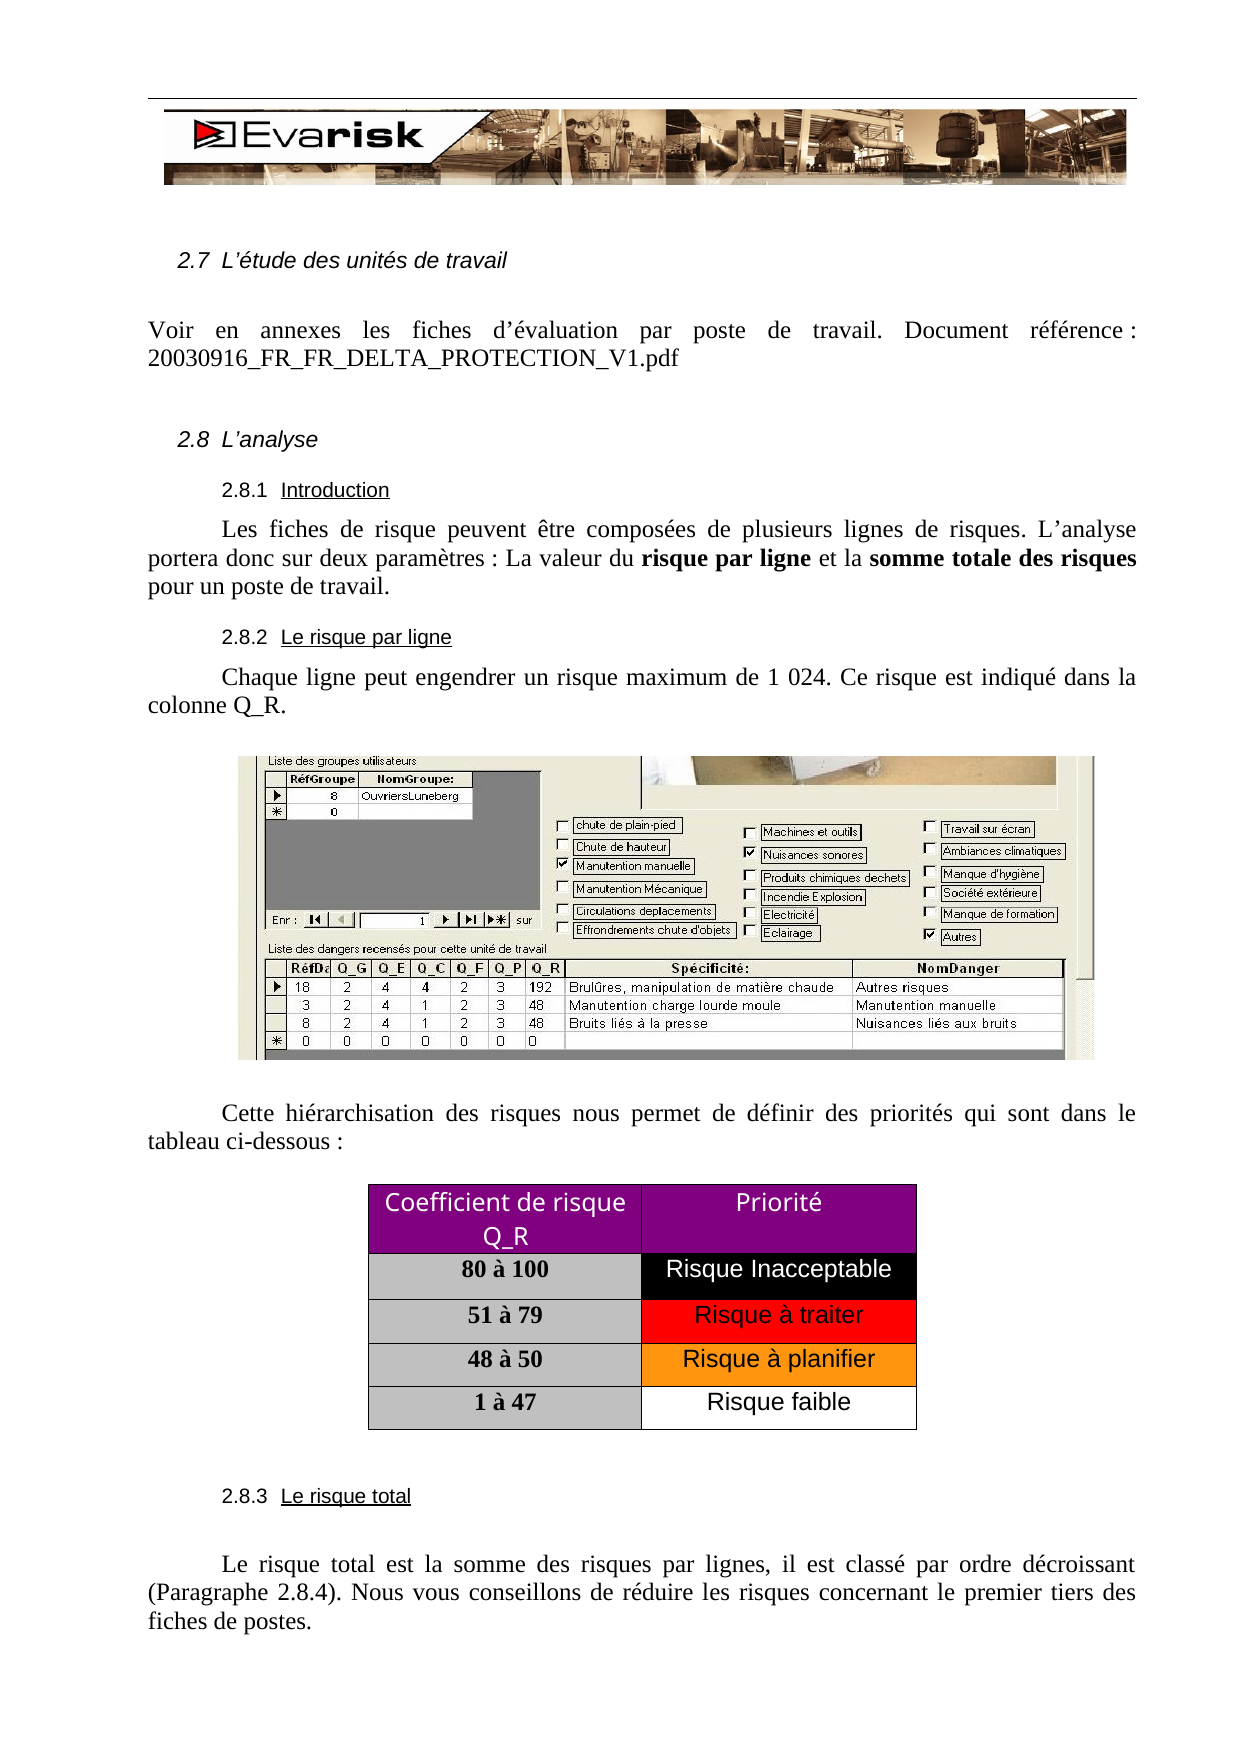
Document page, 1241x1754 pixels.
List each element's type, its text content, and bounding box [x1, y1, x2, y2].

text Cette hiérarchisation des risques nous permet de définir des priorités qui sont dans le tableau ci-dessous : [148, 1098, 1137, 1155]
text Chaque ligne peut engendrer un risque maximum de 1 024. Ce risque est indiqué dans la colonne Q_R. [148, 662, 1137, 719]
subtitle Le risque total [221, 1483, 1137, 1507]
table_cell Risque à traiter [642, 1300, 916, 1343]
table_header Priorité [642, 1185, 916, 1253]
subtitle Introduction [221, 477, 1137, 501]
subtitle L’analyse [177, 426, 1137, 452]
text Voir en annexes les fiches d’évaluation par poste de travail. Document référence : 20030916_FR_FR_DELTA_PROTECTION_V1.pdf [148, 315, 1137, 372]
subtitle Le risque par ligne [221, 625, 1137, 649]
text Le risque total est la somme des risques par lignes, il est classé par ordre décroissant (Paragraphe 2.8.4). Nous vous conseillons de réduire les risques concernant le premier tiers des fiches de postes. [148, 1549, 1137, 1635]
table_header Coefficient de risque Q_R [369, 1185, 641, 1253]
table_cell 1 à 47 [369, 1387, 641, 1429]
subtitle L’étude des unités de travail [177, 247, 1137, 273]
table_cell Risque Inacceptable [642, 1254, 916, 1299]
table_cell 48 à 50 [369, 1344, 641, 1386]
table_cell Risque à planifier [642, 1344, 916, 1386]
table_cell 51 à 79 [369, 1300, 641, 1343]
table_cell 80 à 100 [369, 1254, 641, 1299]
table_cell Risque faible [642, 1387, 916, 1429]
text Les fiches de risque peuvent être composées de plusieurs lignes de risques. L’analyse portera donc sur deux paramètres : La valeur du risque par ligne et la somme totale des risques pour un poste de travail. [148, 514, 1137, 600]
